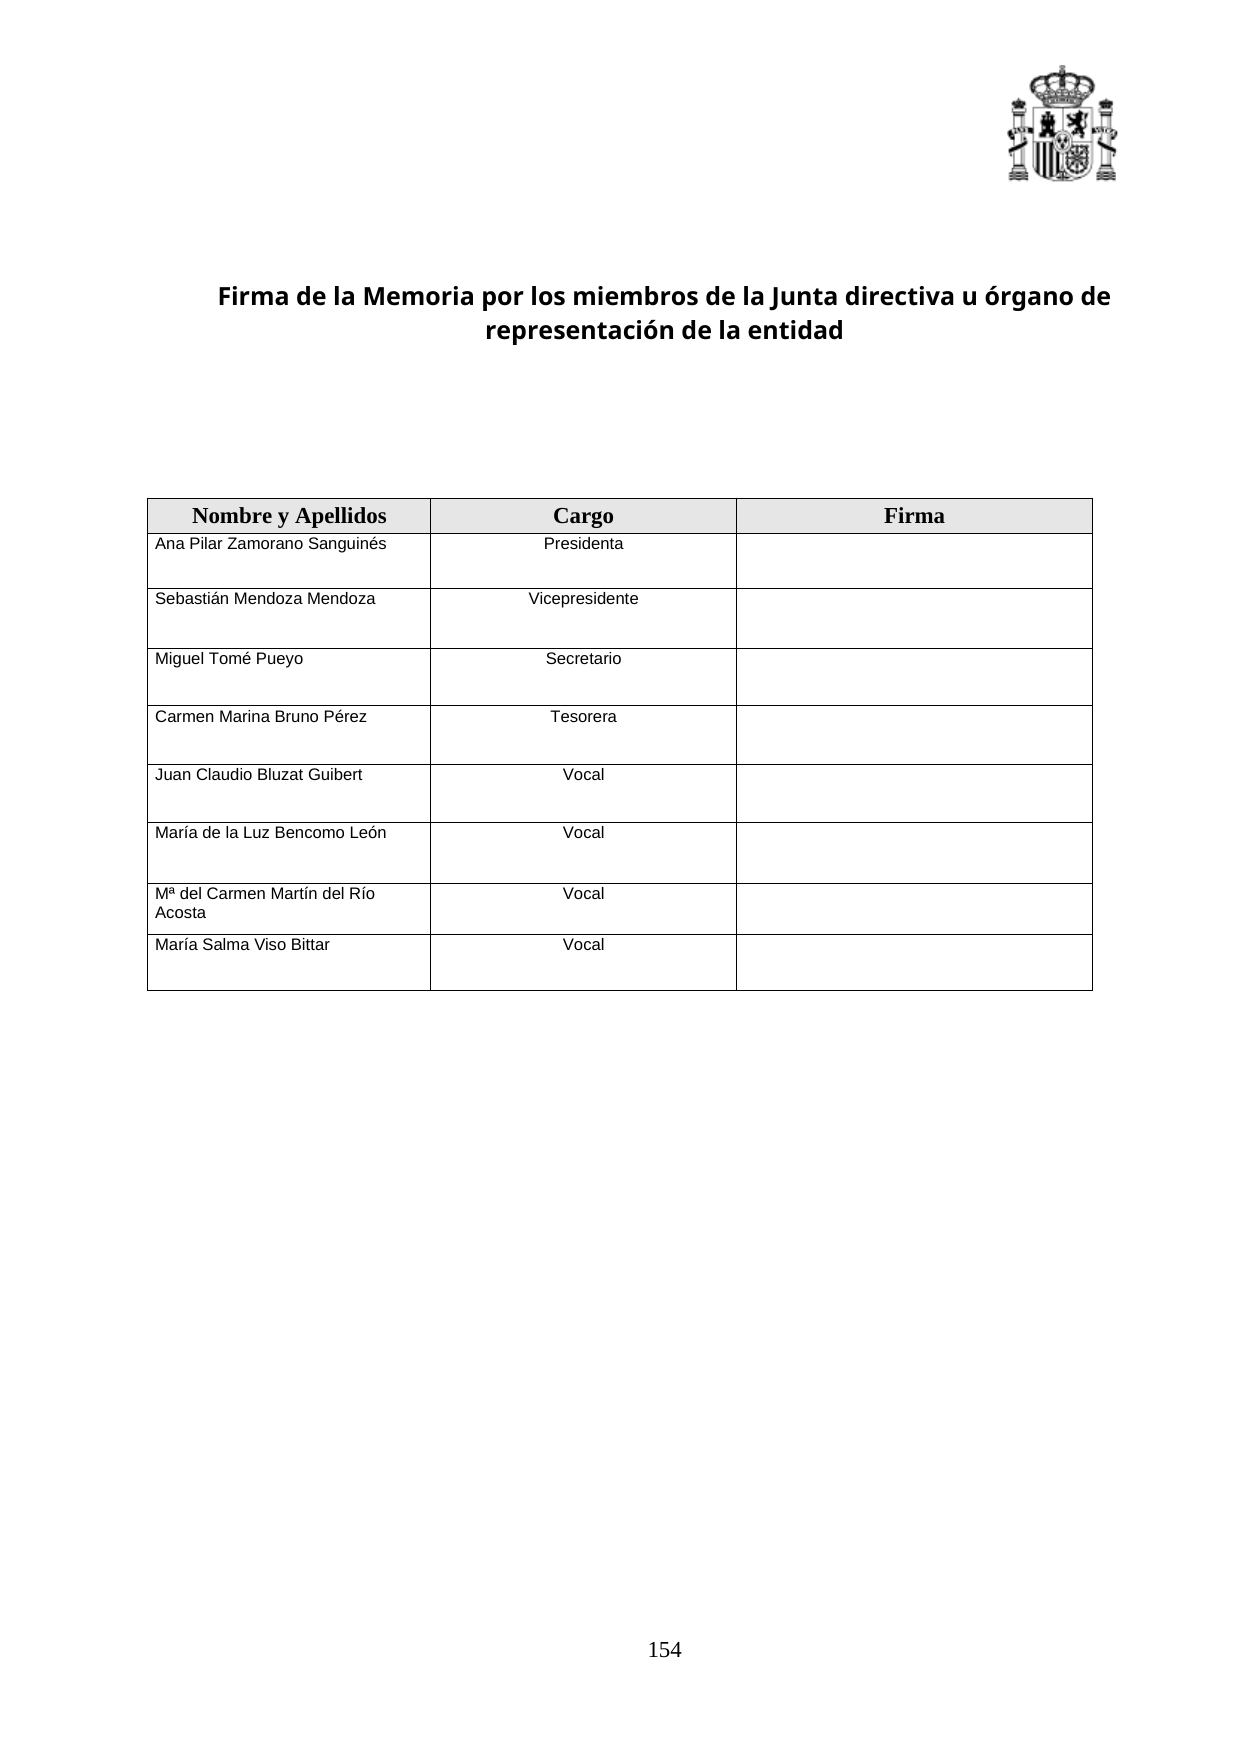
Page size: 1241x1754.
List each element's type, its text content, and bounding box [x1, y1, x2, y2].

table_cell María Salma Viso Bittar [148, 935, 430, 989]
table_cell Carmen Marina Bruno Pérez [148, 706, 430, 764]
table_cell Secretario [431, 649, 736, 705]
table_header Firma [737, 499, 1092, 533]
table_cell [737, 884, 1092, 933]
table_cell Juan Claudio Bluzat Guibert [148, 765, 430, 822]
table_cell María de la Luz Bencomo León [148, 823, 430, 883]
table_cell Tesorera [431, 706, 736, 764]
table_cell Vocal [431, 935, 736, 989]
table_cell [737, 534, 1092, 587]
table_cell [737, 589, 1092, 647]
text Firma de la Memoria por los miembros de la Junta directiva u órgano de representación de la entidad [148, 279, 1181, 347]
table_cell Presidenta [431, 534, 736, 587]
table_cell Vicepresidente [431, 589, 736, 647]
table_cell Vocal [431, 884, 736, 933]
table_cell [737, 706, 1092, 764]
table_cell Mª del Carmen Martín del Río Acosta [148, 884, 430, 933]
table_cell [737, 649, 1092, 705]
table_cell Vocal [431, 765, 736, 822]
table_cell [737, 935, 1092, 989]
table_cell Sebastián Mendoza Mendoza [148, 589, 430, 647]
table_cell Miguel Tomé Pueyo [148, 649, 430, 705]
table_header Nombre y Apellidos [148, 499, 430, 533]
table_cell [737, 823, 1092, 883]
table_cell Ana Pilar Zamorano Sanguinés [148, 534, 430, 587]
table_cell Vocal [431, 823, 736, 883]
table_header Cargo [431, 499, 736, 533]
table_cell [737, 765, 1092, 822]
